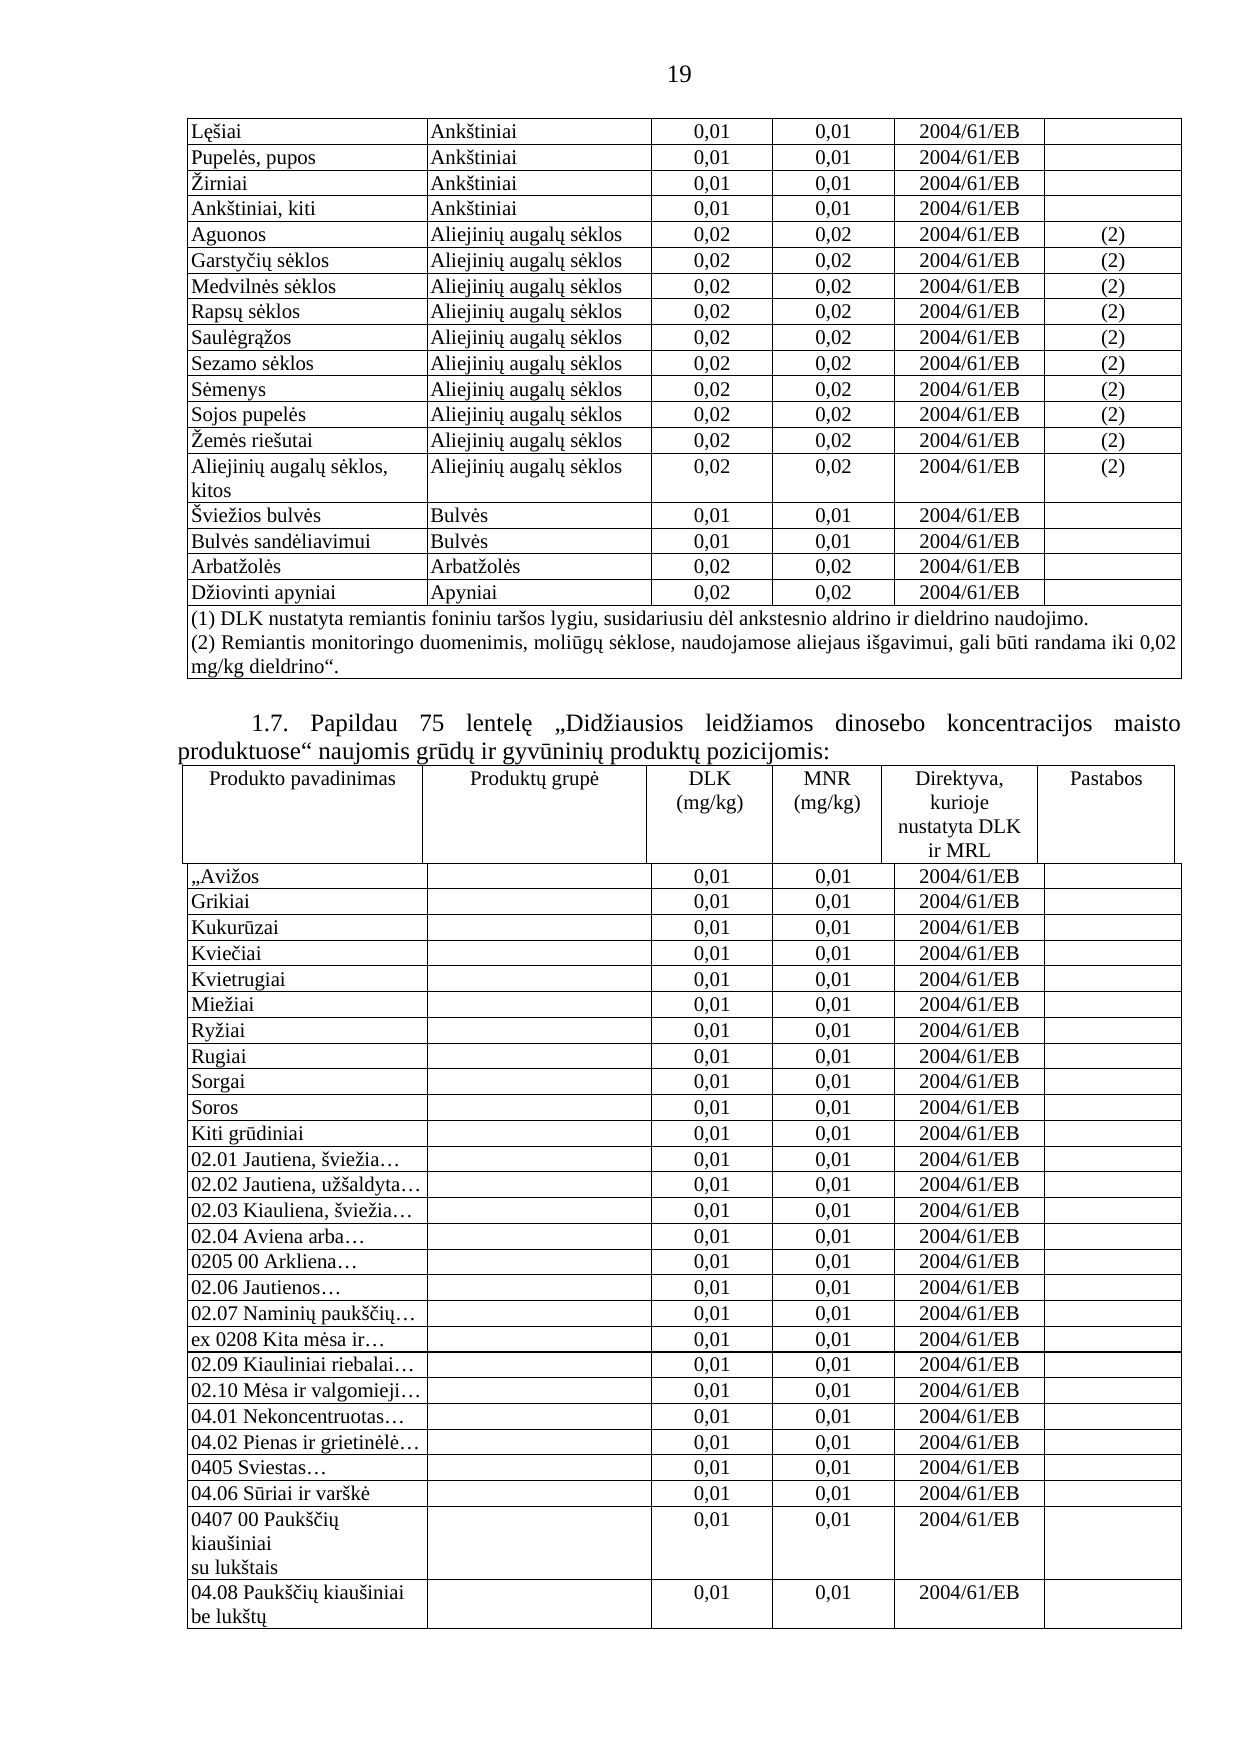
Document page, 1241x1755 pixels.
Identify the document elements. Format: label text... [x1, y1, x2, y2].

table_cell [428, 1198, 651, 1223]
table_cell 2004/61/EB [895, 1224, 1044, 1248]
table_cell Aliejinių augalų sėklos [428, 325, 651, 350]
table_cell 2004/61/EB [895, 1430, 1044, 1454]
table_cell 0,01 [652, 529, 772, 553]
table_cell 2004/61/EB [895, 1172, 1044, 1197]
table_header Produktų grupė [423, 766, 646, 862]
table_cell [183, 1480, 187, 1506]
table_cell Bulvės [428, 503, 651, 527]
table_cell [183, 273, 187, 298]
table_cell [1045, 1580, 1181, 1628]
table_cell (2) [1045, 454, 1181, 502]
table_cell [1045, 1044, 1181, 1068]
table_cell Aliejinių augalų sėklos [428, 402, 651, 427]
table_cell 0,01 [652, 966, 772, 991]
table_cell 2004/61/EB [895, 196, 1044, 221]
table_cell [183, 324, 187, 350]
table_cell 0,02 [773, 402, 894, 427]
table_cell 0,02 [652, 274, 772, 298]
table_cell 0,01 [773, 941, 894, 965]
table_cell [1045, 554, 1181, 579]
table_cell 0,01 [773, 503, 894, 527]
table_cell 0,02 [773, 351, 894, 375]
table_cell Ankštiniai [428, 119, 651, 144]
table_cell 0205 00 Arkliena… [188, 1250, 427, 1274]
table_cell [183, 170, 187, 195]
table_cell 0,02 [773, 554, 894, 579]
table_cell 2004/61/EB [895, 529, 1044, 553]
table_cell [183, 864, 187, 888]
table_cell 0405 Sviestas… [188, 1455, 427, 1480]
table_cell [428, 1301, 651, 1326]
table_cell 2004/61/EB [895, 1275, 1044, 1300]
table_cell 0,01 [773, 1301, 894, 1326]
table_cell 2004/61/EB [895, 402, 1044, 427]
table_cell 0,01 [652, 864, 772, 888]
table_cell [1045, 145, 1181, 169]
table_cell [1045, 1250, 1181, 1274]
table_cell 0,01 [773, 1404, 894, 1428]
table_cell [428, 915, 651, 940]
table_cell (1) DLK nustatyta remiantis foniniu taršos lygiu, susidariusiu dėl ankstesnio aldrino ir dieldrino naudojimo. (2) Remiantis monitoringo duomenimis, moliūgų sėklose, naudojamose aliejaus išgavimui, gali būti randama iki 0,02 mg/kg dieldrino“. [188, 606, 1181, 678]
table_cell [183, 1223, 187, 1248]
table_cell Aguonos [188, 222, 427, 247]
table_cell [183, 195, 187, 221]
table_cell 2004/61/EB [895, 1044, 1044, 1068]
table_cell 0,01 [652, 941, 772, 965]
table_cell [183, 991, 187, 1017]
table_cell ex 0208 Kita mėsa ir… [188, 1327, 427, 1351]
table_cell 0,02 [773, 222, 894, 247]
table_cell Ryžiai [188, 1018, 427, 1043]
table_cell 0,01 [773, 1069, 894, 1094]
table_cell Žemės riešutai [188, 428, 427, 453]
table_cell 0,01 [652, 1198, 772, 1223]
table_cell 2004/61/EB [895, 1147, 1044, 1171]
table_cell [428, 1404, 651, 1428]
table_cell Bulvės sandėliavimui [188, 529, 427, 553]
table_cell 0,02 [652, 554, 772, 579]
table_cell 0,01 [773, 1018, 894, 1043]
table_cell 0,01 [652, 119, 772, 144]
table_cell Rapsų sėklos [188, 299, 427, 324]
table_cell [428, 1018, 651, 1043]
table_cell Aliejinių augalų sėklos [428, 222, 651, 247]
table_cell Aliejinių augalų sėklos [428, 299, 651, 324]
table_cell 0,01 [773, 889, 894, 914]
table_cell [183, 1120, 187, 1146]
table_cell 0,01 [652, 1481, 772, 1506]
table_cell [428, 966, 651, 991]
table_cell 2004/61/EB [895, 145, 1044, 169]
table_cell [183, 1403, 187, 1428]
table_cell Žirniai [188, 171, 427, 195]
table_cell [1045, 915, 1181, 940]
table_cell [183, 247, 187, 272]
table_cell [183, 298, 187, 324]
table_cell Aliejinių augalų sėklos [428, 248, 651, 272]
table_cell [183, 553, 187, 579]
table_cell 2004/61/EB [895, 915, 1044, 940]
table_cell 2004/61/EB [895, 222, 1044, 247]
table_cell [183, 221, 187, 247]
table_cell [1045, 1147, 1181, 1171]
table_cell [1045, 1198, 1181, 1223]
table_cell 0,02 [773, 376, 894, 401]
table_cell [1045, 1404, 1181, 1428]
table_cell [183, 579, 187, 605]
table_cell [428, 1121, 651, 1146]
table_cell (2) [1045, 248, 1181, 272]
table_cell 2004/61/EB [895, 1455, 1044, 1480]
table_cell 2004/61/EB [895, 454, 1044, 502]
table_cell 0,01 [652, 1430, 772, 1454]
table_cell [1045, 966, 1181, 991]
table_cell (2) [1045, 428, 1181, 453]
table_cell 0,01 [652, 1069, 772, 1094]
table_cell 0,02 [652, 376, 772, 401]
table_cell [1045, 196, 1181, 221]
table_cell 0,02 [652, 428, 772, 453]
table_cell Sorgai [188, 1069, 427, 1094]
table_cell [428, 1044, 651, 1068]
table_cell 0,02 [652, 325, 772, 350]
table_cell 2004/61/EB [895, 248, 1044, 272]
table_cell Ankštiniai, kiti [188, 196, 427, 221]
table_cell [183, 1326, 187, 1351]
table_cell 2004/61/EB [895, 299, 1044, 324]
table_cell (2) [1045, 351, 1181, 375]
table_cell 0,01 [652, 1095, 772, 1120]
table_cell (2) [1045, 325, 1181, 350]
table_cell [428, 1147, 651, 1171]
table_cell 2004/61/EB [895, 1507, 1044, 1579]
table_cell 0,01 [652, 1250, 772, 1274]
table_cell [428, 1430, 651, 1454]
table_cell [183, 1171, 187, 1197]
table_cell [183, 1197, 187, 1223]
table_cell 0,01 [773, 1147, 894, 1171]
table_cell (2) [1045, 222, 1181, 247]
table_cell 0,01 [773, 1224, 894, 1248]
table_cell 0,01 [652, 915, 772, 940]
table_cell 0,02 [773, 248, 894, 272]
table_cell Garstyčių sėklos [188, 248, 427, 272]
table_cell [428, 1327, 651, 1351]
table_cell 0,01 [652, 1378, 772, 1403]
table_cell [1045, 1430, 1181, 1454]
table_cell 0,01 [652, 503, 772, 527]
table_cell Saulėgrąžos [188, 325, 427, 350]
table_cell 0,01 [773, 1507, 894, 1579]
table_cell [428, 1095, 651, 1120]
table_cell [1045, 1095, 1181, 1120]
table_cell 0,01 [773, 1327, 894, 1351]
table_cell [183, 502, 187, 527]
table_cell [183, 118, 187, 144]
table_cell 0,01 [652, 1507, 772, 1579]
table_cell [183, 1506, 187, 1579]
table_cell Kvietrugiai [188, 966, 427, 991]
table_cell [183, 1300, 187, 1326]
table_cell (2) [1045, 274, 1181, 298]
table_cell 2004/61/EB [895, 1095, 1044, 1120]
table_cell [183, 427, 187, 453]
table_cell 0,01 [773, 1580, 894, 1628]
table_cell 2004/61/EB [895, 889, 1044, 914]
table_cell 2004/61/EB [895, 992, 1044, 1017]
table_cell Sojos pupelės [188, 402, 427, 427]
table_cell „Avižos [188, 864, 427, 888]
table_cell 0,01 [773, 1172, 894, 1197]
table_cell Ankštiniai [428, 145, 651, 169]
table_header DLK (mg/kg) [647, 766, 772, 862]
table_cell [1045, 864, 1181, 888]
table_cell 0407 00 Paukščių kiaušiniai su lukštais [188, 1507, 427, 1579]
table_cell [183, 1043, 187, 1068]
table_cell 2004/61/EB [895, 1250, 1044, 1274]
table_header Produkto pavadinimas [183, 766, 422, 862]
table_cell Ankštiniai [428, 196, 651, 221]
table_cell [183, 350, 187, 375]
table_cell 0,02 [652, 454, 772, 502]
table_cell [1045, 1378, 1181, 1403]
table_cell [183, 605, 187, 678]
table_cell [428, 1455, 651, 1480]
table_cell 0,01 [773, 1455, 894, 1480]
table_cell Aliejinių augalų sėklos, kitos [188, 454, 427, 502]
table_cell 2004/61/EB [895, 119, 1044, 144]
table_cell 04.02 Pienas ir grietinėlė… [188, 1430, 427, 1454]
table_cell [428, 941, 651, 965]
table_cell 0,01 [652, 171, 772, 195]
table_cell 0,01 [773, 1044, 894, 1068]
table_cell 0,01 [652, 1327, 772, 1351]
table_cell Grikiai [188, 889, 427, 914]
table_cell 2004/61/EB [895, 1378, 1044, 1403]
table_cell 02.01 Jautiena, šviežia… [188, 1147, 427, 1171]
table_cell [1045, 992, 1181, 1017]
table_cell 02.02 Jautiena, užšaldyta… [188, 1172, 427, 1197]
table_cell 0,01 [773, 992, 894, 1017]
table_cell 2004/61/EB [895, 171, 1044, 195]
table_cell [183, 1454, 187, 1480]
table_cell [183, 965, 187, 991]
table_cell [183, 1351, 187, 1377]
table_cell [183, 1094, 187, 1120]
table_cell 0,01 [773, 1121, 894, 1146]
table_cell 0,02 [652, 222, 772, 247]
table_cell 2004/61/EB [895, 1580, 1044, 1628]
table_cell [1045, 1301, 1181, 1326]
table_cell 0,02 [773, 580, 894, 605]
table_cell 0,01 [652, 196, 772, 221]
table_cell Bulvės [428, 529, 651, 553]
table_cell 2004/61/EB [895, 1121, 1044, 1146]
table_cell [1045, 889, 1181, 914]
table_cell 0,01 [773, 529, 894, 553]
table_cell (2) [1045, 299, 1181, 324]
table_cell [1045, 171, 1181, 195]
table_cell 2004/61/EB [895, 274, 1044, 298]
table_cell [1045, 1069, 1181, 1094]
table_cell 2004/61/EB [895, 325, 1044, 350]
table_cell 0,02 [773, 299, 894, 324]
table_cell [183, 888, 187, 914]
table_cell 2004/61/EB [895, 503, 1044, 527]
table_cell 0,02 [773, 274, 894, 298]
table_cell 2004/61/EB [895, 580, 1044, 605]
table_cell (2) [1045, 402, 1181, 427]
table_cell [1045, 1327, 1181, 1351]
table_cell Arbatžolės [428, 554, 651, 579]
table_cell 0,01 [773, 1481, 894, 1506]
table_cell 0,01 [773, 196, 894, 221]
table_cell 0,02 [652, 248, 772, 272]
table_cell 2004/61/EB [895, 1069, 1044, 1094]
table_cell 0,01 [773, 145, 894, 169]
table_cell 2004/61/EB [895, 1018, 1044, 1043]
table_cell Sezamo sėklos [188, 351, 427, 375]
table_cell 0,01 [652, 1147, 772, 1171]
table_cell 0,01 [652, 1455, 772, 1480]
table_cell [428, 889, 651, 914]
table_cell 02.03 Kiauliena, šviežia… [188, 1198, 427, 1223]
table_cell 04.08 Paukščių kiaušiniai be lukštų [188, 1580, 427, 1628]
table_cell 04.01 Nekoncentruotas… [188, 1404, 427, 1428]
table_cell [428, 1275, 651, 1300]
table_cell 0,02 [652, 299, 772, 324]
table_cell [183, 1017, 187, 1043]
table_cell [1045, 1172, 1181, 1197]
table_cell 0,01 [773, 1430, 894, 1454]
table_cell 02.10 Mėsa ir valgomieji… [188, 1378, 427, 1403]
table_cell [1045, 1018, 1181, 1043]
table_cell 2004/61/EB [895, 1481, 1044, 1506]
table_cell 02.04 Aviena arba… [188, 1224, 427, 1248]
table_cell [1045, 1224, 1181, 1248]
table_cell [428, 1353, 651, 1377]
table_cell 04.06 Sūriai ir varškė [188, 1481, 427, 1506]
table_cell 0,01 [773, 915, 894, 940]
table_cell 2004/61/EB [895, 1301, 1044, 1326]
table_header Direktyva, kurioje nustatyta DLK ir MRL [882, 766, 1037, 862]
table_cell 0,01 [773, 1275, 894, 1300]
table_cell 0,01 [773, 171, 894, 195]
table_cell 0,01 [652, 889, 772, 914]
table_cell [428, 1580, 651, 1628]
table_cell 2004/61/EB [895, 376, 1044, 401]
table_cell [428, 1378, 651, 1403]
table_cell [1045, 529, 1181, 553]
table_cell 2004/61/EB [895, 554, 1044, 579]
table_cell [183, 1249, 187, 1274]
table_cell [1045, 1481, 1181, 1506]
table_cell Aliejinių augalų sėklos [428, 454, 651, 502]
table_cell 0,01 [773, 966, 894, 991]
table_cell Sėmenys [188, 376, 427, 401]
table_cell 0,01 [652, 1018, 772, 1043]
table_cell Kiti grūdiniai [188, 1121, 427, 1146]
table_cell [1045, 941, 1181, 965]
table_cell Aliejinių augalų sėklos [428, 274, 651, 298]
table_cell 0,02 [773, 454, 894, 502]
table_cell [1045, 1455, 1181, 1480]
table_cell 2004/61/EB [895, 1198, 1044, 1223]
table_cell [1045, 119, 1181, 144]
table_cell Džiovinti apyniai [188, 580, 427, 605]
table_cell Rugiai [188, 1044, 427, 1068]
table_cell [183, 1579, 187, 1628]
table_cell [183, 401, 187, 427]
table_cell 2004/61/EB [895, 351, 1044, 375]
table_header [1175, 765, 1181, 862]
table_cell 0,01 [652, 145, 772, 169]
table_cell 0,01 [652, 1172, 772, 1197]
table_cell Kukurūzai [188, 915, 427, 940]
table_cell [183, 144, 187, 169]
table_cell [183, 528, 187, 553]
table_cell 0,01 [773, 1198, 894, 1223]
table_cell 0,01 [773, 864, 894, 888]
table_cell 0,01 [773, 119, 894, 144]
table_cell [183, 375, 187, 401]
table_cell [428, 1507, 651, 1579]
table_cell Arbatžolės [188, 554, 427, 579]
table_cell [183, 453, 187, 502]
table_cell 0,01 [652, 1301, 772, 1326]
table_cell 0,02 [652, 351, 772, 375]
table_cell [1045, 1275, 1181, 1300]
table_cell Miežiai [188, 992, 427, 1017]
table_cell 0,01 [773, 1095, 894, 1120]
table_cell [1045, 503, 1181, 527]
table_cell Kviečiai [188, 941, 427, 965]
table_cell 0,01 [652, 992, 772, 1017]
table_cell Aliejinių augalų sėklos [428, 376, 651, 401]
table_cell [428, 864, 651, 888]
table_cell 0,01 [652, 1580, 772, 1628]
table_cell [1045, 1353, 1181, 1377]
table_cell [1045, 580, 1181, 605]
table_cell 0,02 [652, 580, 772, 605]
table_cell [183, 914, 187, 940]
table_cell 0,02 [773, 325, 894, 350]
table_cell [428, 1069, 651, 1094]
table_cell 2004/61/EB [895, 428, 1044, 453]
table_cell 2004/61/EB [895, 1327, 1044, 1351]
table_cell 0,01 [652, 1224, 772, 1248]
table_cell 0,02 [652, 402, 772, 427]
text 1.7. Papildau 75 lentelę „Didžiausios leidžiamos dinosebo koncentracijos maisto produktuose“ naujomis grūdų ir gyvūninių produktų pozicijomis: [177, 708, 1181, 765]
table_cell [428, 1481, 651, 1506]
table_cell Ankštiniai [428, 171, 651, 195]
table_cell [183, 1377, 187, 1403]
table_cell 2004/61/EB [895, 941, 1044, 965]
table_cell 02.06 Jautienos… [188, 1275, 427, 1300]
table_cell [183, 1429, 187, 1454]
table_cell 2004/61/EB [895, 1404, 1044, 1428]
table_cell Pupelės, pupos [188, 145, 427, 169]
table_cell 0,01 [652, 1275, 772, 1300]
table_cell Lęšiai [188, 119, 427, 144]
table_cell 0,01 [652, 1121, 772, 1146]
table_cell [428, 1172, 651, 1197]
table_cell (2) [1045, 376, 1181, 401]
table_cell Medvilnės sėklos [188, 274, 427, 298]
table_cell [428, 992, 651, 1017]
table_header Pastabos [1038, 766, 1174, 862]
table_cell Aliejinių augalų sėklos [428, 351, 651, 375]
table_cell [1045, 1507, 1181, 1579]
table_cell Aliejinių augalų sėklos [428, 428, 651, 453]
table_cell 0,01 [652, 1404, 772, 1428]
table_cell 2004/61/EB [895, 1353, 1044, 1377]
table_cell 0,01 [773, 1353, 894, 1377]
table_cell 0,01 [652, 1044, 772, 1068]
table_cell 2004/61/EB [895, 966, 1044, 991]
table_cell Apyniai [428, 580, 651, 605]
table_cell [183, 940, 187, 965]
table_cell 2004/61/EB [895, 864, 1044, 888]
table_cell 0,02 [773, 428, 894, 453]
table_cell 0,01 [652, 1353, 772, 1377]
table_cell [428, 1224, 651, 1248]
table_cell 0,01 [773, 1250, 894, 1274]
table_cell 02.07 Naminių paukščių… [188, 1301, 427, 1326]
table_cell [1045, 1121, 1181, 1146]
table_cell 02.09 Kiauliniai riebalai… [188, 1353, 427, 1377]
table_header MNR (mg/kg) [773, 766, 881, 862]
table_cell Šviežios bulvės [188, 503, 427, 527]
table_cell [183, 1068, 187, 1094]
table_cell 0,01 [773, 1378, 894, 1403]
table_cell [183, 1274, 187, 1300]
table_cell [183, 1146, 187, 1171]
table_cell [428, 1250, 651, 1274]
table_cell Soros [188, 1095, 427, 1120]
